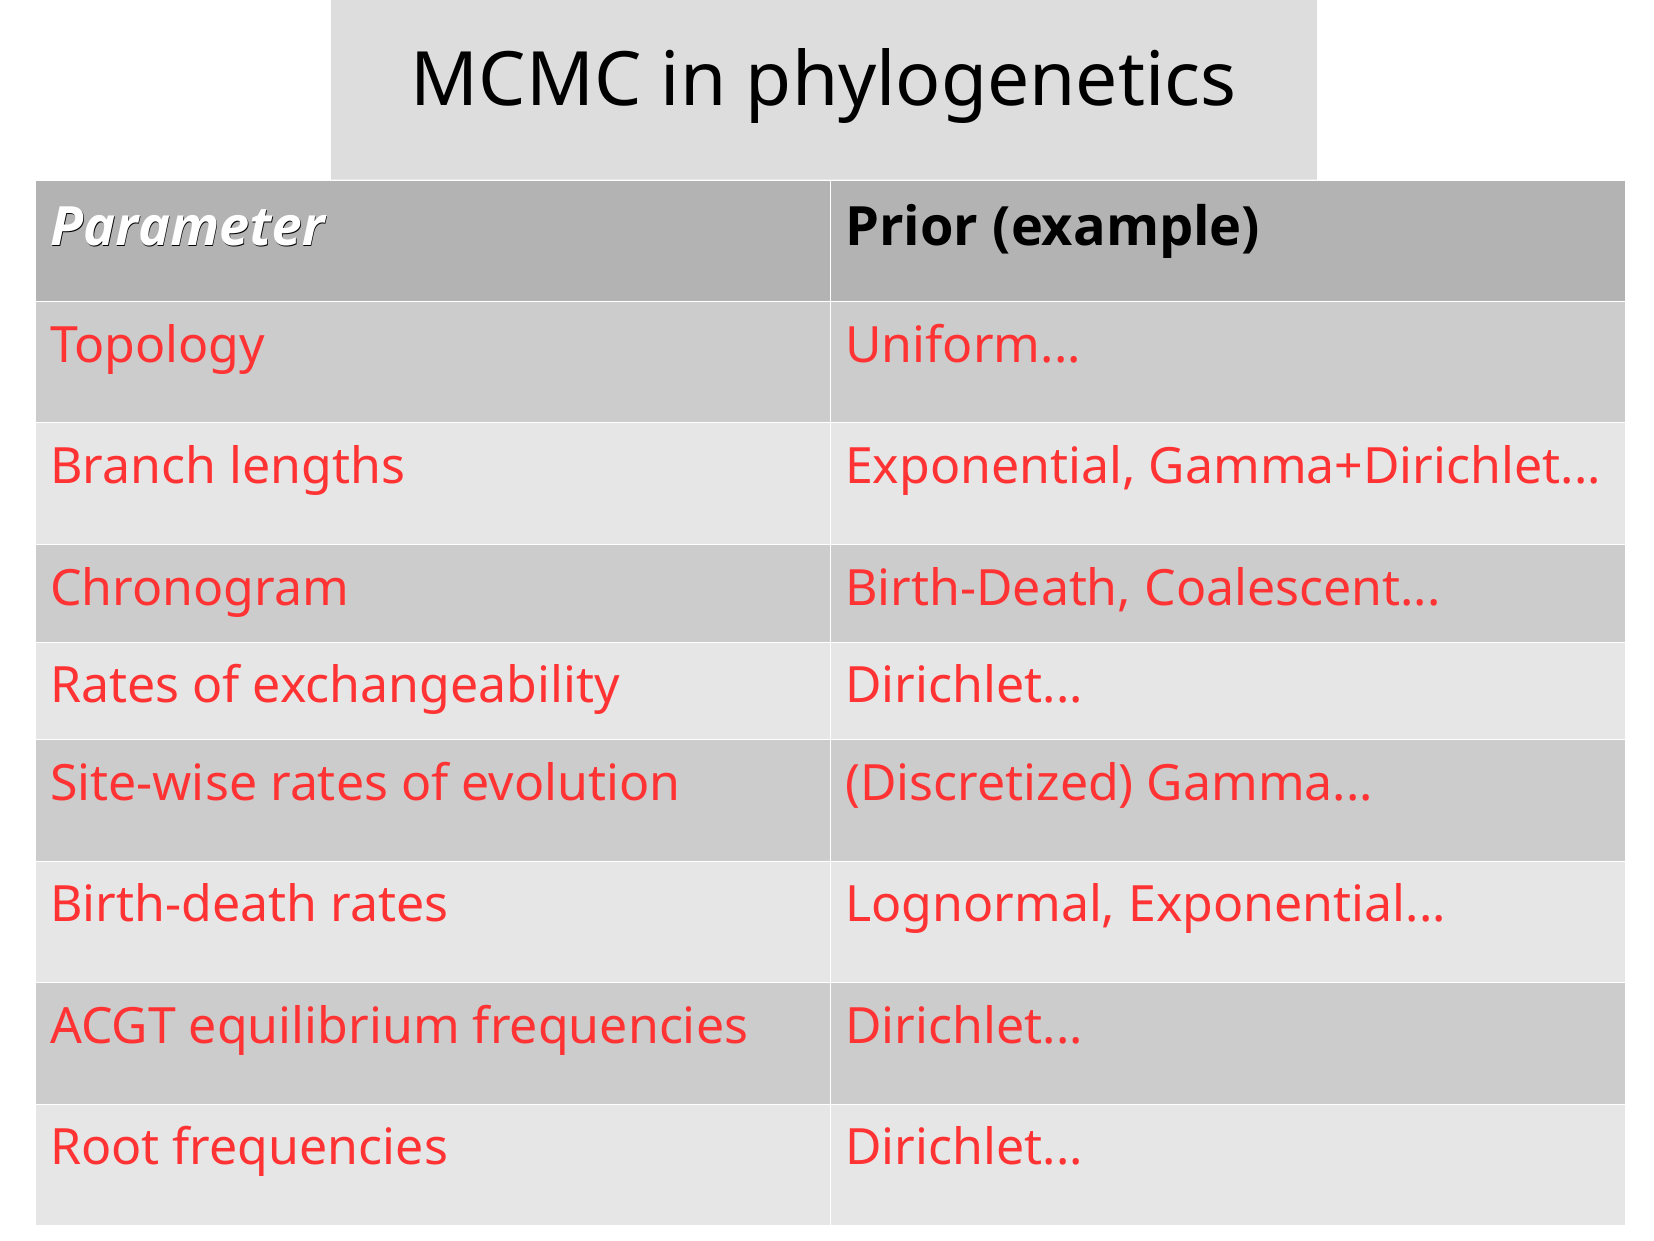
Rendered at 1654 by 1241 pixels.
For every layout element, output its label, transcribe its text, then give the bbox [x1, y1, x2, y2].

table_cell (Discretized) Gamma... [831, 740, 1625, 861]
table_cell Birth-Death, Coalescent... [831, 545, 1625, 642]
table_cell Uniform... [831, 302, 1625, 422]
table_cell Dirichlet... [831, 1105, 1625, 1225]
table_cell Chronogram [36, 545, 830, 642]
table_cell ACGT equilibrium frequencies [36, 983, 830, 1104]
table_cell Root frequencies [36, 1105, 830, 1225]
table_header Prior (example) [831, 181, 1625, 301]
table_cell Dirichlet... [831, 983, 1625, 1104]
table_cell Lognormal, Exponential... [831, 862, 1625, 982]
table_cell Topology [36, 302, 830, 422]
table_cell Exponential, Gamma+Dirichlet... [831, 423, 1625, 544]
title MCMC in phylogenetics [331, 0, 1317, 180]
table_cell Rates of exchangeability [36, 643, 830, 739]
table_cell Site-wise rates of evolution [36, 740, 830, 861]
table_cell Branch lengths [36, 423, 830, 544]
table_cell Birth-death rates [36, 862, 830, 982]
table_cell Dirichlet... [831, 643, 1625, 739]
table_header Parameter [36, 181, 830, 301]
